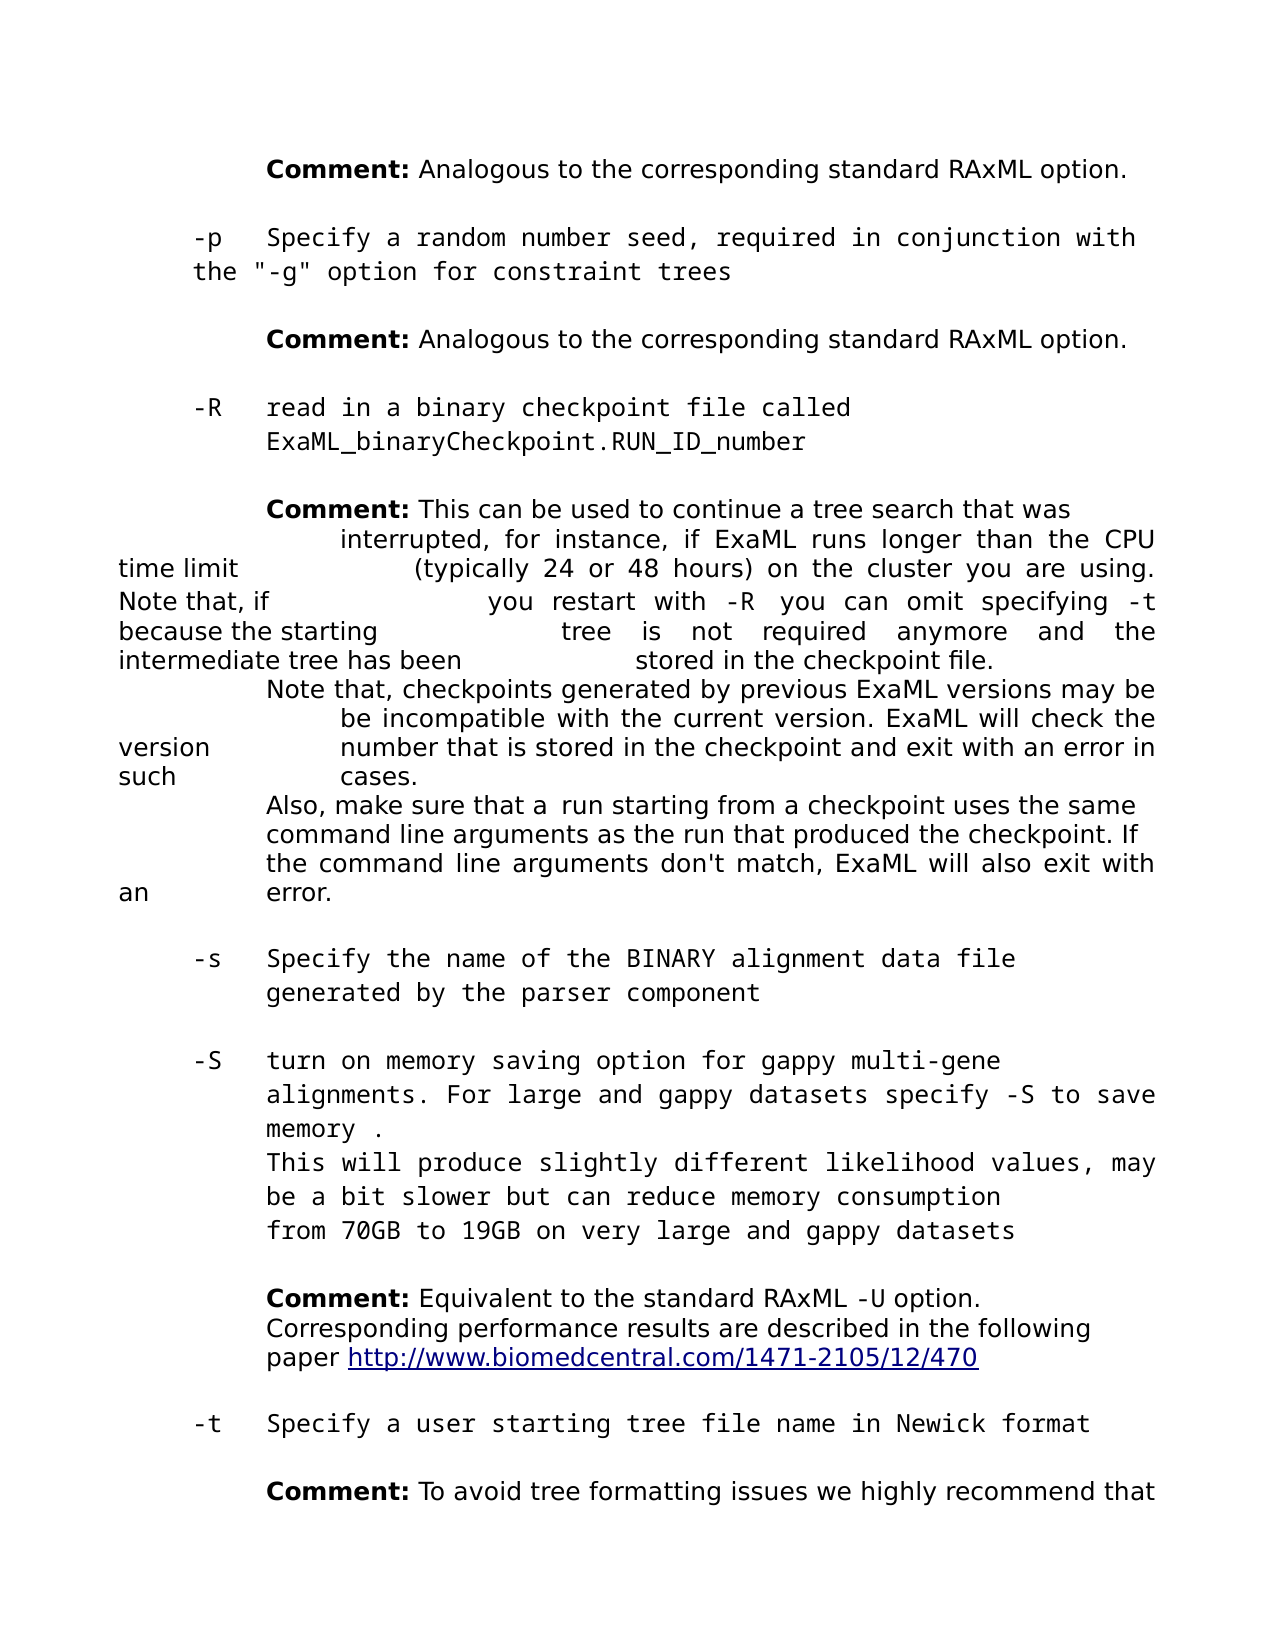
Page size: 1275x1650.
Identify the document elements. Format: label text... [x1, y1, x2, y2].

text Comment: To avoid tree formatting issues we highly recommend that [118, 1474, 1157, 1508]
text ExaML_binaryCheckpoint.RUN_ID_number [118, 424, 1157, 458]
text Comment: Analogous to the corresponding standard RAxML option. [118, 322, 1157, 356]
text -s Specify the name of the BINARY alignment data file generated by the parser component [118, 941, 1157, 1009]
text Comment: This can be used to continue a tree search that was interrupted, for instance, if ExaML runs longer than the CPU time limit (typically 24 or 48 hours) on the cluster you are using. Note that, if you restart with -R you can omit specifying -t because the starting tree is not required anymore and the intermediate tree has been stored in the checkpoint file. [118, 492, 1157, 675]
text -p Specify a random number seed, required in conjunction with the "-g" option for constraint trees [118, 220, 1157, 288]
text This will produce slightly different likelihood values, may be a bit slower but can reduce memory consumption [118, 1145, 1157, 1213]
text -t Specify a user starting tree file name in Newick format [118, 1406, 1157, 1440]
text Comment: Equivalent to the standard RAxML -U option. Corresponding performance results are described in the following paper http://www.biomedcentral.com/1471-2105/12/470 [118, 1281, 1157, 1372]
text -S turn on memory saving option for gappy multi-gene alignments. For large and gappy datasets specify -S to save memory . [118, 1043, 1157, 1145]
text from 70GB to 19GB on very large and gappy datasets [118, 1213, 1157, 1247]
text Comment: Analogous to the corresponding standard RAxML option. [118, 152, 1157, 186]
text Note that, checkpoints generated by previous ExaML versions may be be incompatible with the current version. ExaML will check the version number that is stored in the checkpoint and exit with an error in such cases. [118, 675, 1157, 791]
text Also, make sure that a run starting from a checkpoint uses the same command line arguments as the run that produced the checkpoint. If the command line arguments don't match, ExaML will also exit with an error. [118, 791, 1157, 907]
text -R read in a binary checkpoint file called [118, 390, 1157, 424]
